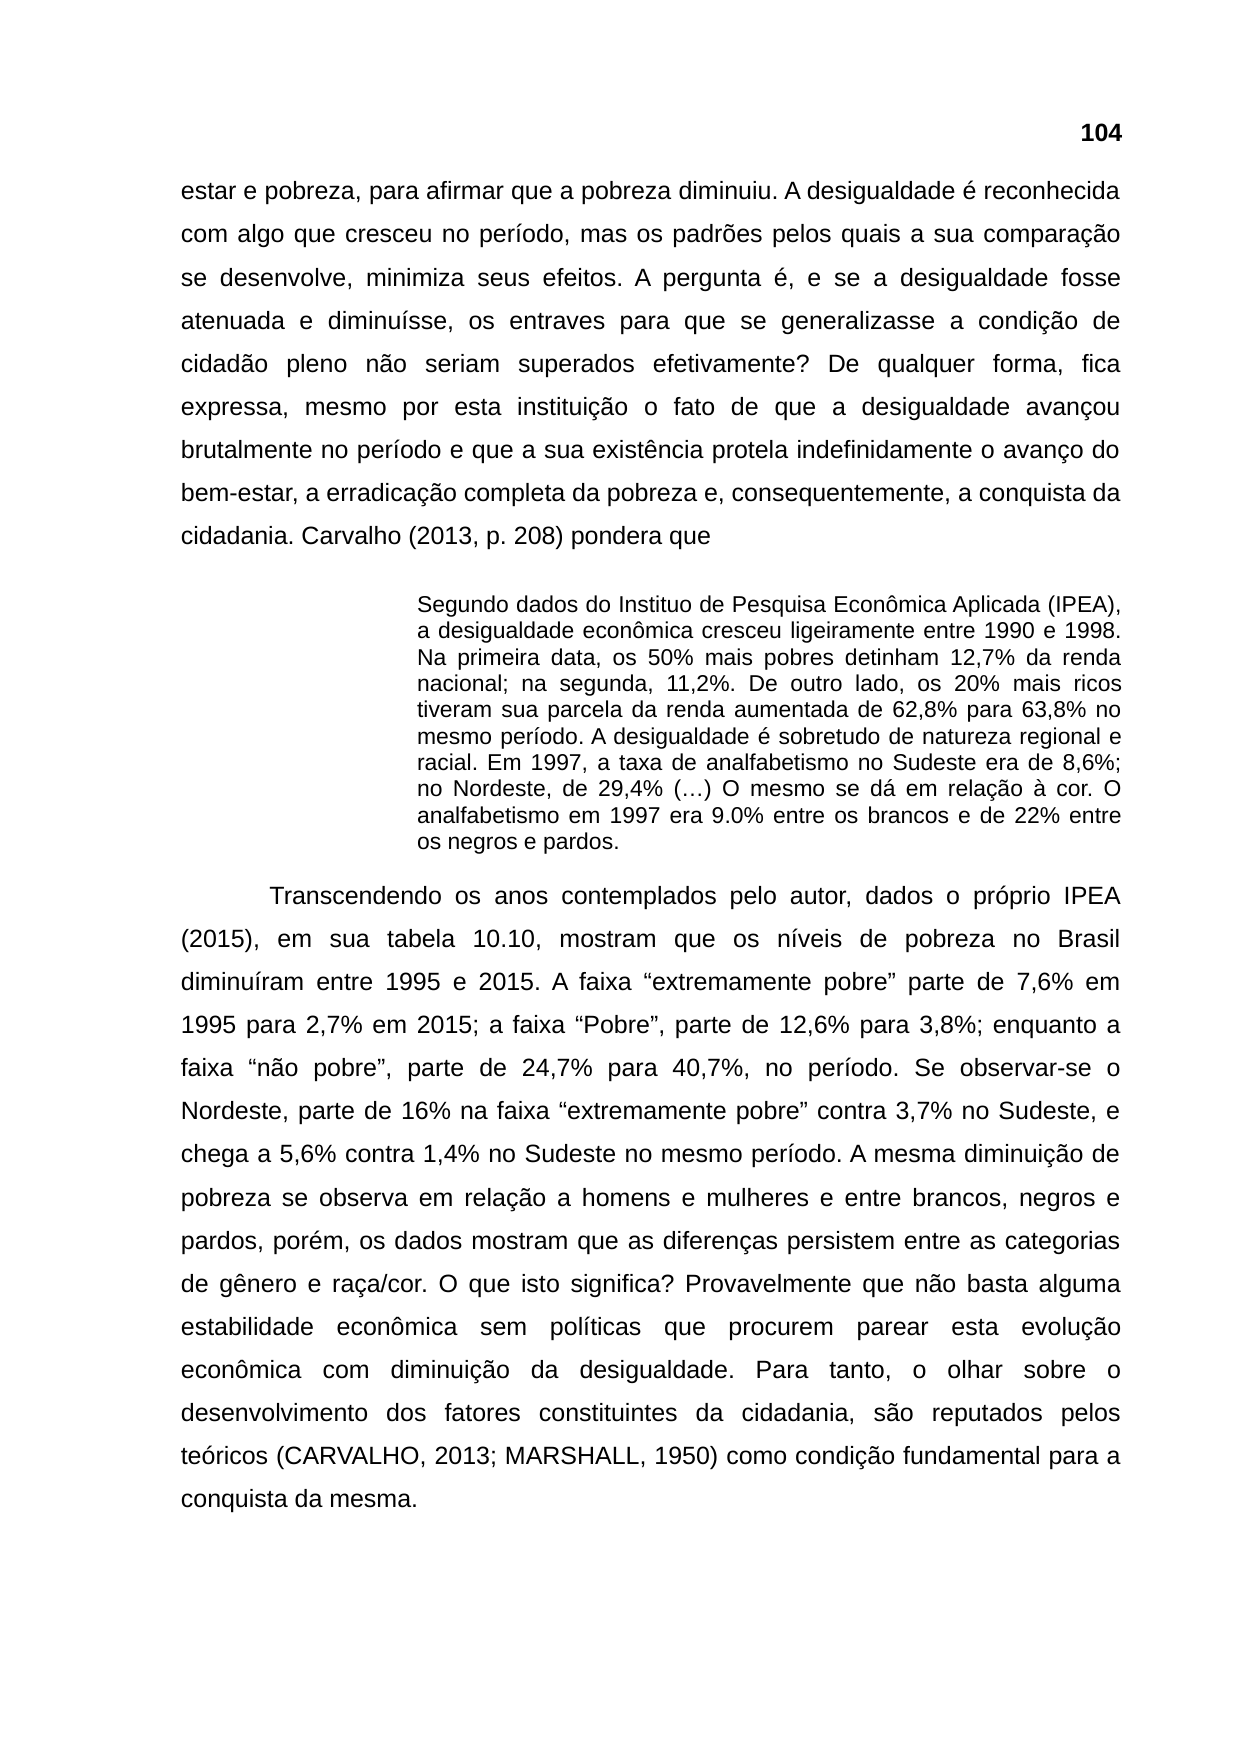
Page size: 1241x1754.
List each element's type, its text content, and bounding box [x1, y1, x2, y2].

text Transcendendo os anos contemplados pelo autor, dados o próprio IPEA (2015), em sua tabela 10.10, mostram que os níveis de pobreza no Brasil diminuíram entre 1995 e 2015. A faixa “extremamente pobre” parte de 7,6% em 1995 para 2,7% em 2015; a faixa “Pobre”, parte de 12,6% para 3,8%; enquanto a faixa “não pobre”, parte de 24,7% para 40,7%, no período. Se observar-se o Nordeste, parte de 16% na faixa “extremamente pobre” contra 3,7% no Sudeste, e chega a 5,6% contra 1,4% no Sudeste no mesmo período. A mesma diminuição de pobreza se observa em relação a homens e mulheres e entre brancos, negros e pardos, porém, os dados mostram que as diferenças persistem entre as categorias de gênero e raça/cor. O que isto significa? Provavelmente que não basta alguma estabilidade econômica sem políticas que procurem parear esta evolução econômica com diminuição da desigualdade. Para tanto, o olhar sobre o desenvolvimento dos fatores constituintes da cidadania, são reputados pelos teóricos (CARVALHO, 2013; MARSHALL, 1950) como condição fundamental para a conquista da mesma. [181, 881, 1122, 1513]
text estar e pobreza, para afirmar que a pobreza diminuiu. A desigualdade é reconhecida com algo que cresceu no período, mas os padrões pelos quais a sua comparação se desenvolve, minimiza seus efeitos. A pergunta é, e se a desigualdade fosse atenuada e diminuísse, os entraves para que se generalizasse a condição de cidadão pleno não seriam superados efetivamente? De qualquer forma, fica expressa, mesmo por esta instituição o fato de que a desigualdade avançou brutalmente no período e que a sua existência protela indefinidamente o avanço do bem-estar, a erradicação completa da pobreza e, consequentemente, a conquista da cidadania. Carvalho (2013, p. 208) pondera que [181, 176, 1122, 550]
text Segundo dados do Instituo de Pesquisa Econômica Aplicada (IPEA), a desigualdade econômica cresceu ligeiramente entre 1990 e 1998. Na primeira data, os 50% mais pobres detinham 12,7% da renda nacional; na segunda, 11,2%. De outro lado, os 20% mais ricos tiveram sua parcela da renda aumentada de 62,8% para 63,8% no mesmo período. A desigualdade é sobretudo de natureza regional e racial. Em 1997, a taxa de analfabetismo no Sudeste era de 8,6%; no Nordeste, de 29,4% (…) O mesmo se dá em relação à cor. O analfabetismo em 1997 era 9.0% entre os brancos e de 22% entre os negros e pardos. [417, 591, 1122, 854]
